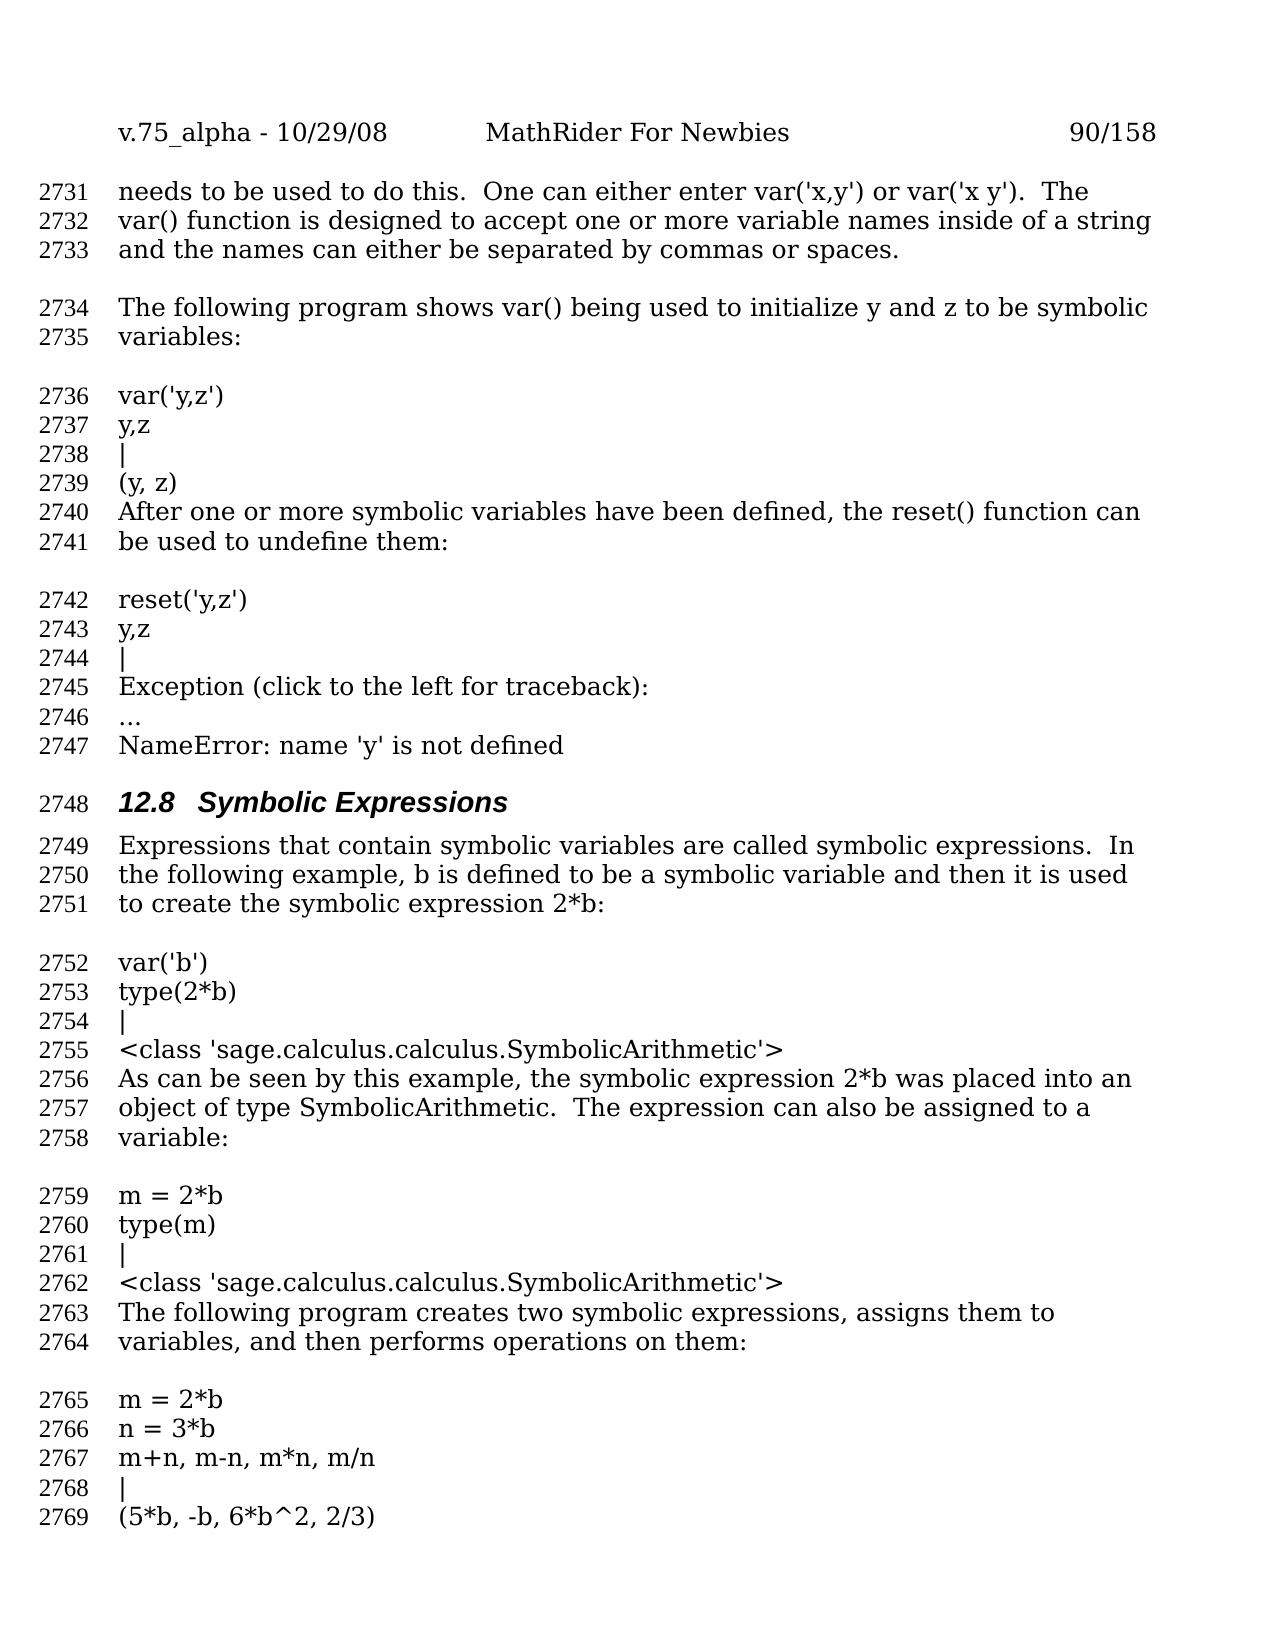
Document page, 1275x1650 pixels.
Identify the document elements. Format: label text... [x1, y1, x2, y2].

text needs to be used to do this. One can either enter var('x,y') or var('x y'). The var() function is designed to accept one or more variable names inside of a string and the names can either be separated by commas or spaces. [118, 177, 1157, 264]
text y,z [118, 410, 1157, 439]
text m = 2*b [118, 1181, 1157, 1210]
text Exception (click to the left for traceback): [118, 673, 1157, 702]
text | [118, 439, 1157, 468]
text type(m) [118, 1210, 1157, 1239]
text After one or more symbolic variables have been defined, the reset() function can be used to undefine them: [118, 498, 1157, 556]
text n = 3*b [118, 1414, 1157, 1444]
text m+n, m-n, m*n, m/n [118, 1444, 1157, 1473]
text type(2*b) [118, 977, 1157, 1006]
text y,z [118, 614, 1157, 643]
text <class 'sage.calculus.calculus.SymbolicArithmetic'> [118, 1269, 1157, 1298]
text | [118, 1473, 1157, 1502]
text m = 2*b [118, 1385, 1157, 1414]
text As can be seen by this example, the symbolic expression 2*b was placed into an object of type SymbolicArithmetic. The expression can also be assigned to a variable: [118, 1064, 1157, 1152]
subtitle Symbolic Expressions [118, 785, 1157, 819]
text | [118, 643, 1157, 673]
text (5*b, -b, 6*b^2, 2/3) [118, 1502, 1157, 1531]
text (y, z) [118, 468, 1157, 498]
text | [118, 1239, 1157, 1269]
text Expressions that contain symbolic variables are called symbolic expressions. In the following example, b is defined to be a symbolic variable and then it is used to create the symbolic expression 2*b: [118, 831, 1157, 919]
text NameError: name 'y' is not defined [118, 731, 1157, 760]
text The following program shows var() being used to initialize y and z to be symbolic variables: [118, 293, 1157, 352]
text var('b') [118, 948, 1157, 977]
text reset('y,z') [118, 585, 1157, 614]
text ... [118, 702, 1157, 731]
text <class 'sage.calculus.calculus.SymbolicArithmetic'> [118, 1035, 1157, 1064]
text var('y,z') [118, 381, 1157, 410]
text The following program creates two symbolic expressions, assigns them to variables, and then performs operations on them: [118, 1298, 1157, 1356]
text | [118, 1006, 1157, 1035]
